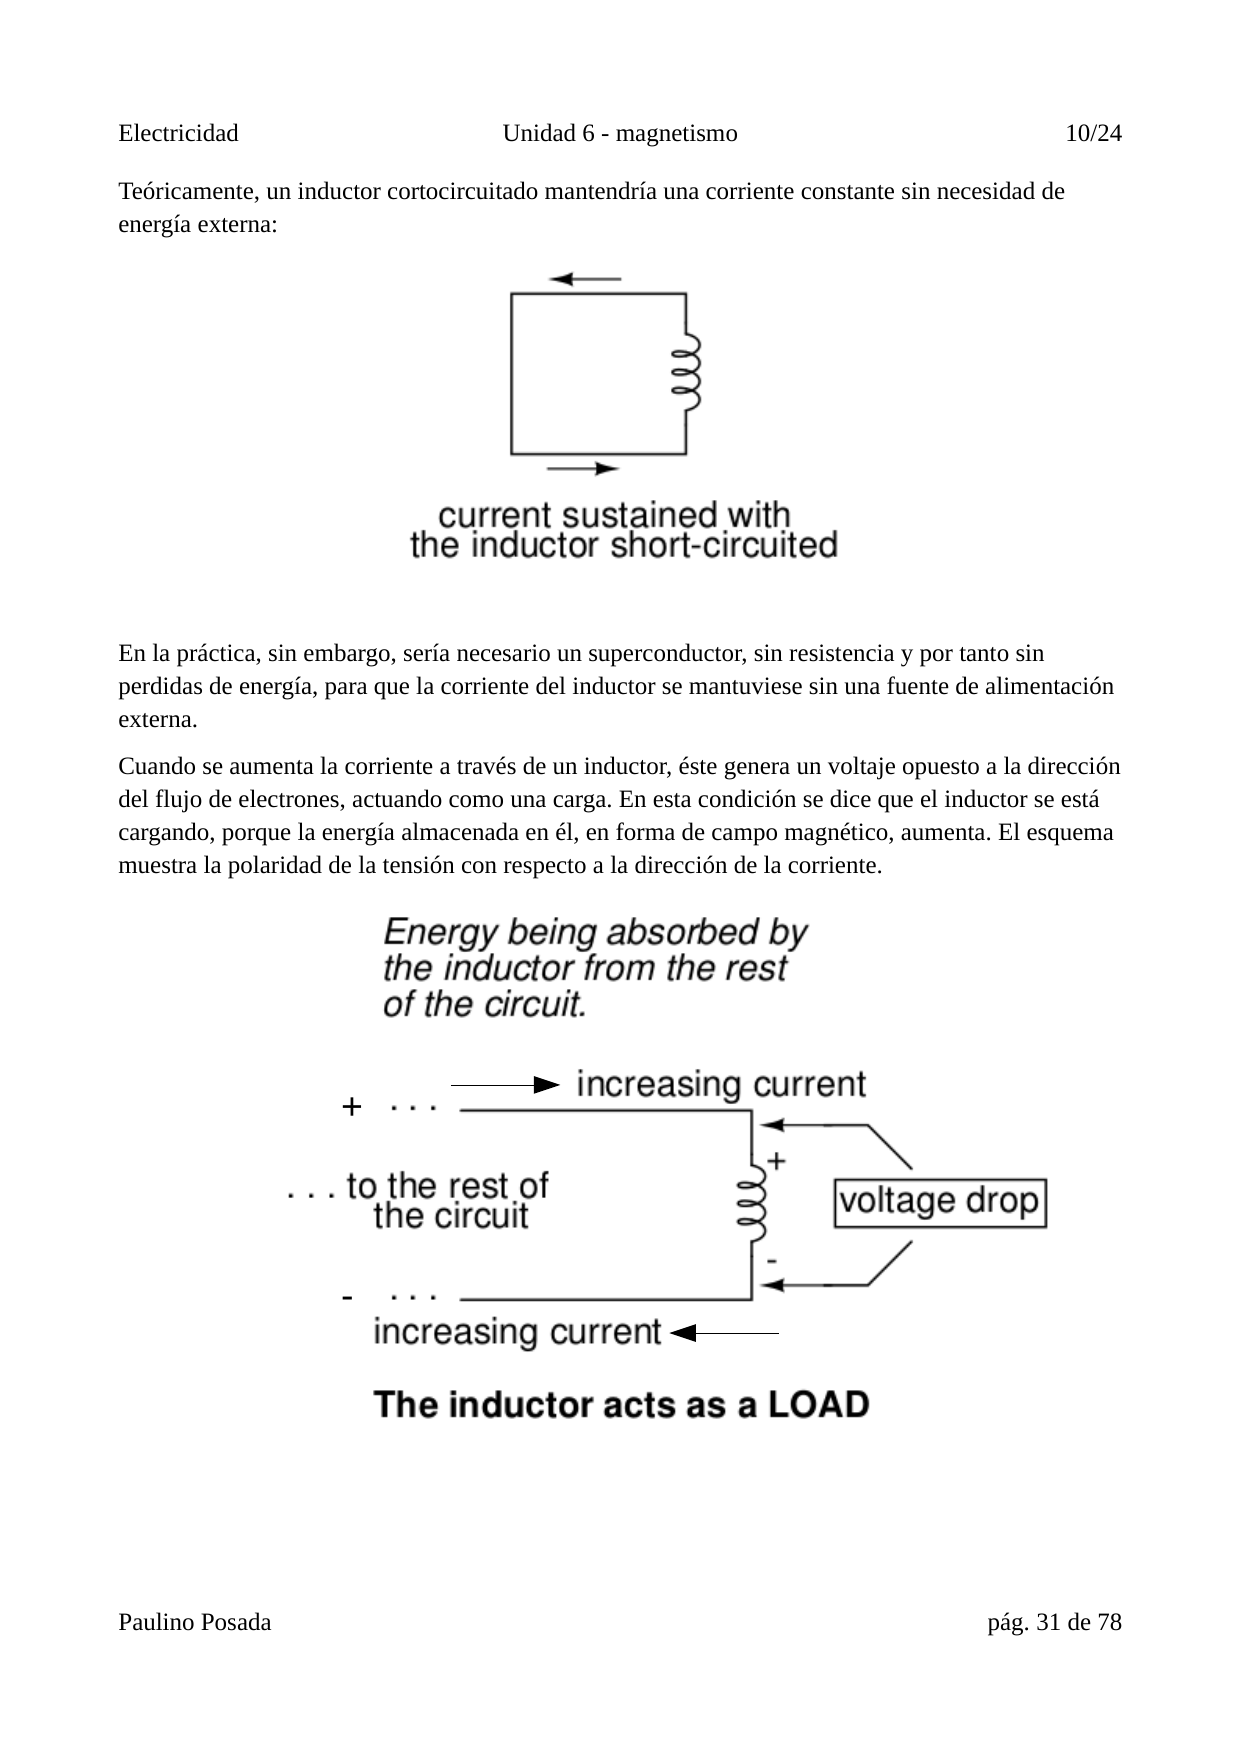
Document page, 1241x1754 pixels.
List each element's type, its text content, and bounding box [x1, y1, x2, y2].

text En la práctica, sin embargo, sería necesario un superconductor, sin resistencia y por tanto sin perdidas de energía, para que la corriente del inductor se mantuviese sin una fuente de alimentación externa. [118, 638, 1122, 733]
picture [236, 916, 1057, 1433]
picture [390, 257, 850, 568]
text Cuando se aumenta la corriente a través de un inductor, éste genera un voltaje opuesto a la dirección del flujo de electrones, actuando como una carga. En esta condición se dice que el inductor se está cargando, porque la energía almacenada en él, en forma de campo magnético, aumenta. El esquema muestra la polaridad de la tensión con respecto a la dirección de la corriente. [118, 751, 1122, 879]
text Teóricamente, un inductor cortocircuitado mantendría una corriente constante sin necesidad de energía externa: [118, 176, 1122, 238]
